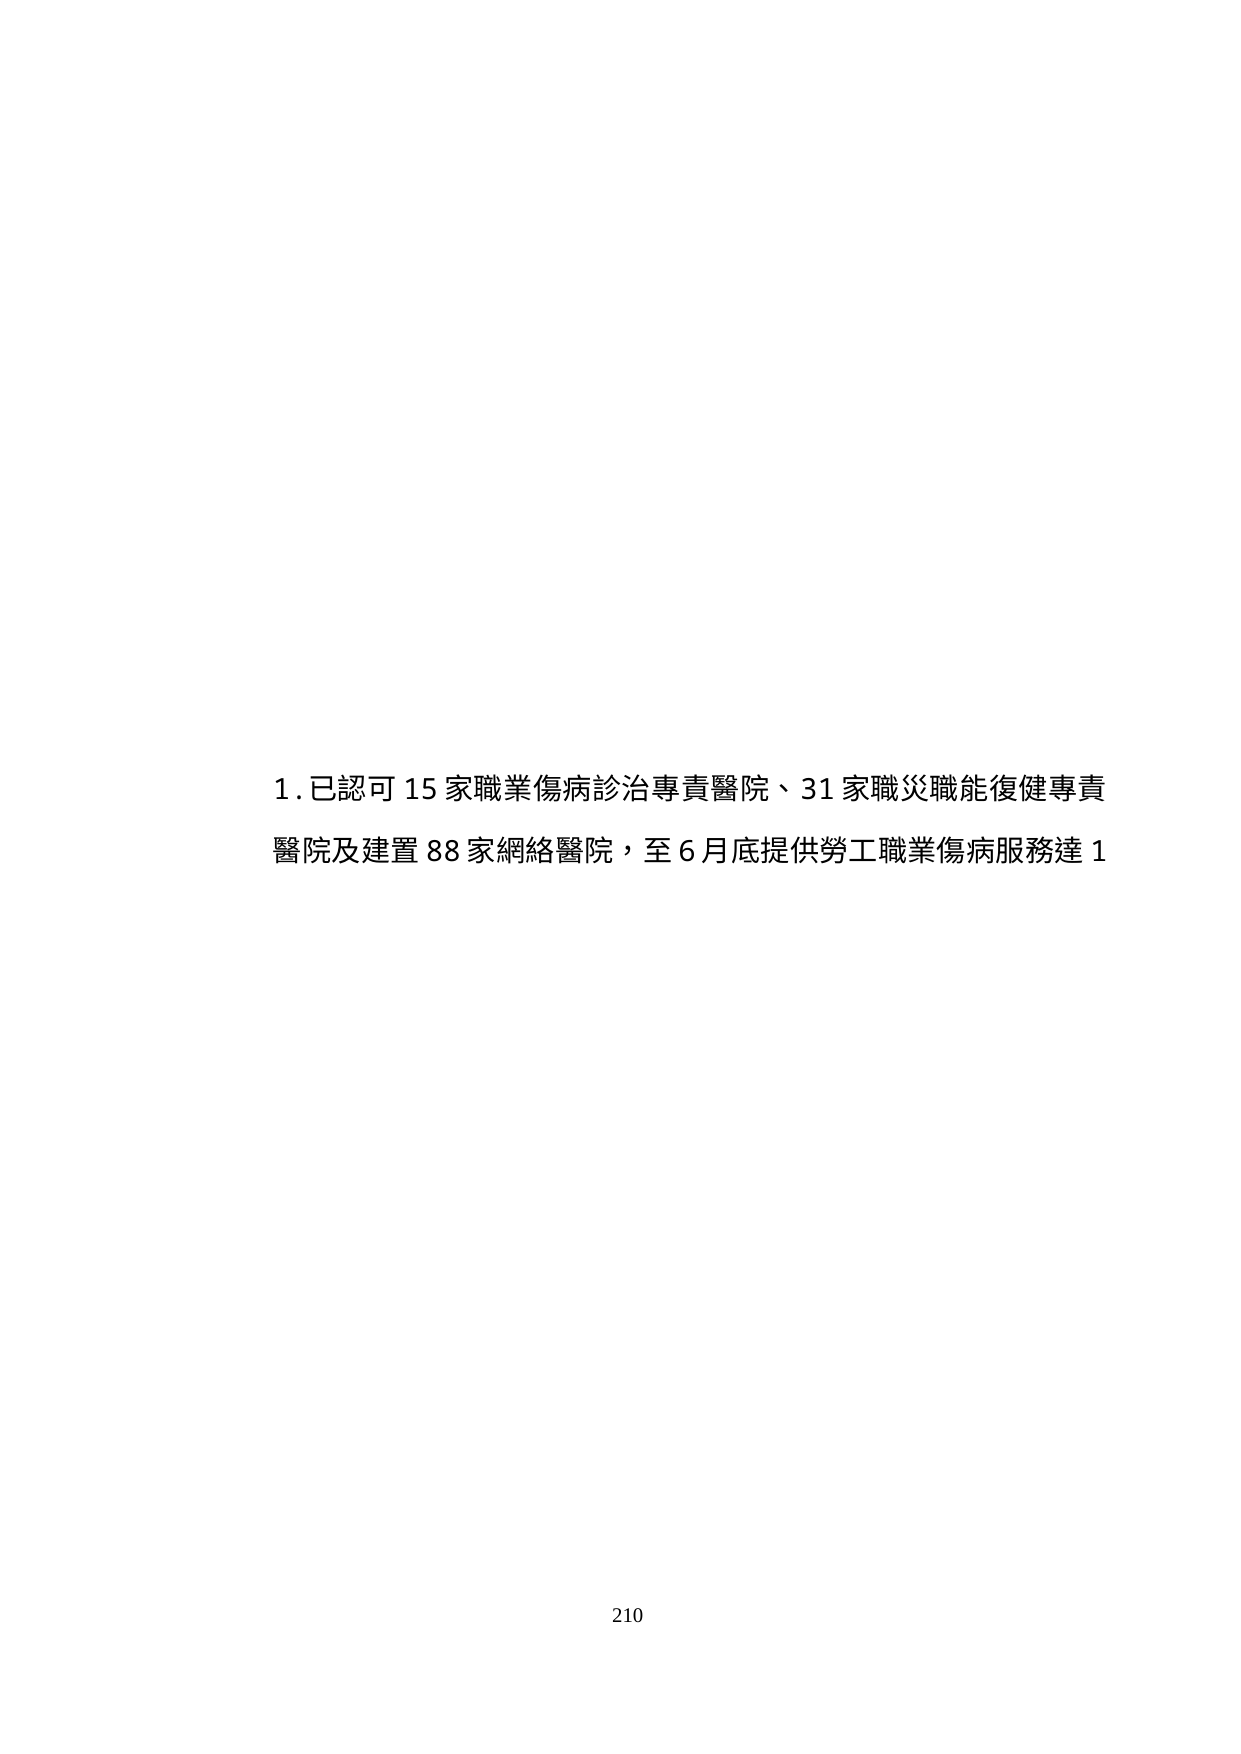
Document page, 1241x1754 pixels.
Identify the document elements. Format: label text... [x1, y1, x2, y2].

text 1.已認可15家職業傷病診治專責醫院、31家職災職能復健專責醫院及建置88家網絡醫院，至6月底提供勞工職業傷病服務達1 [273, 745, 1107, 870]
